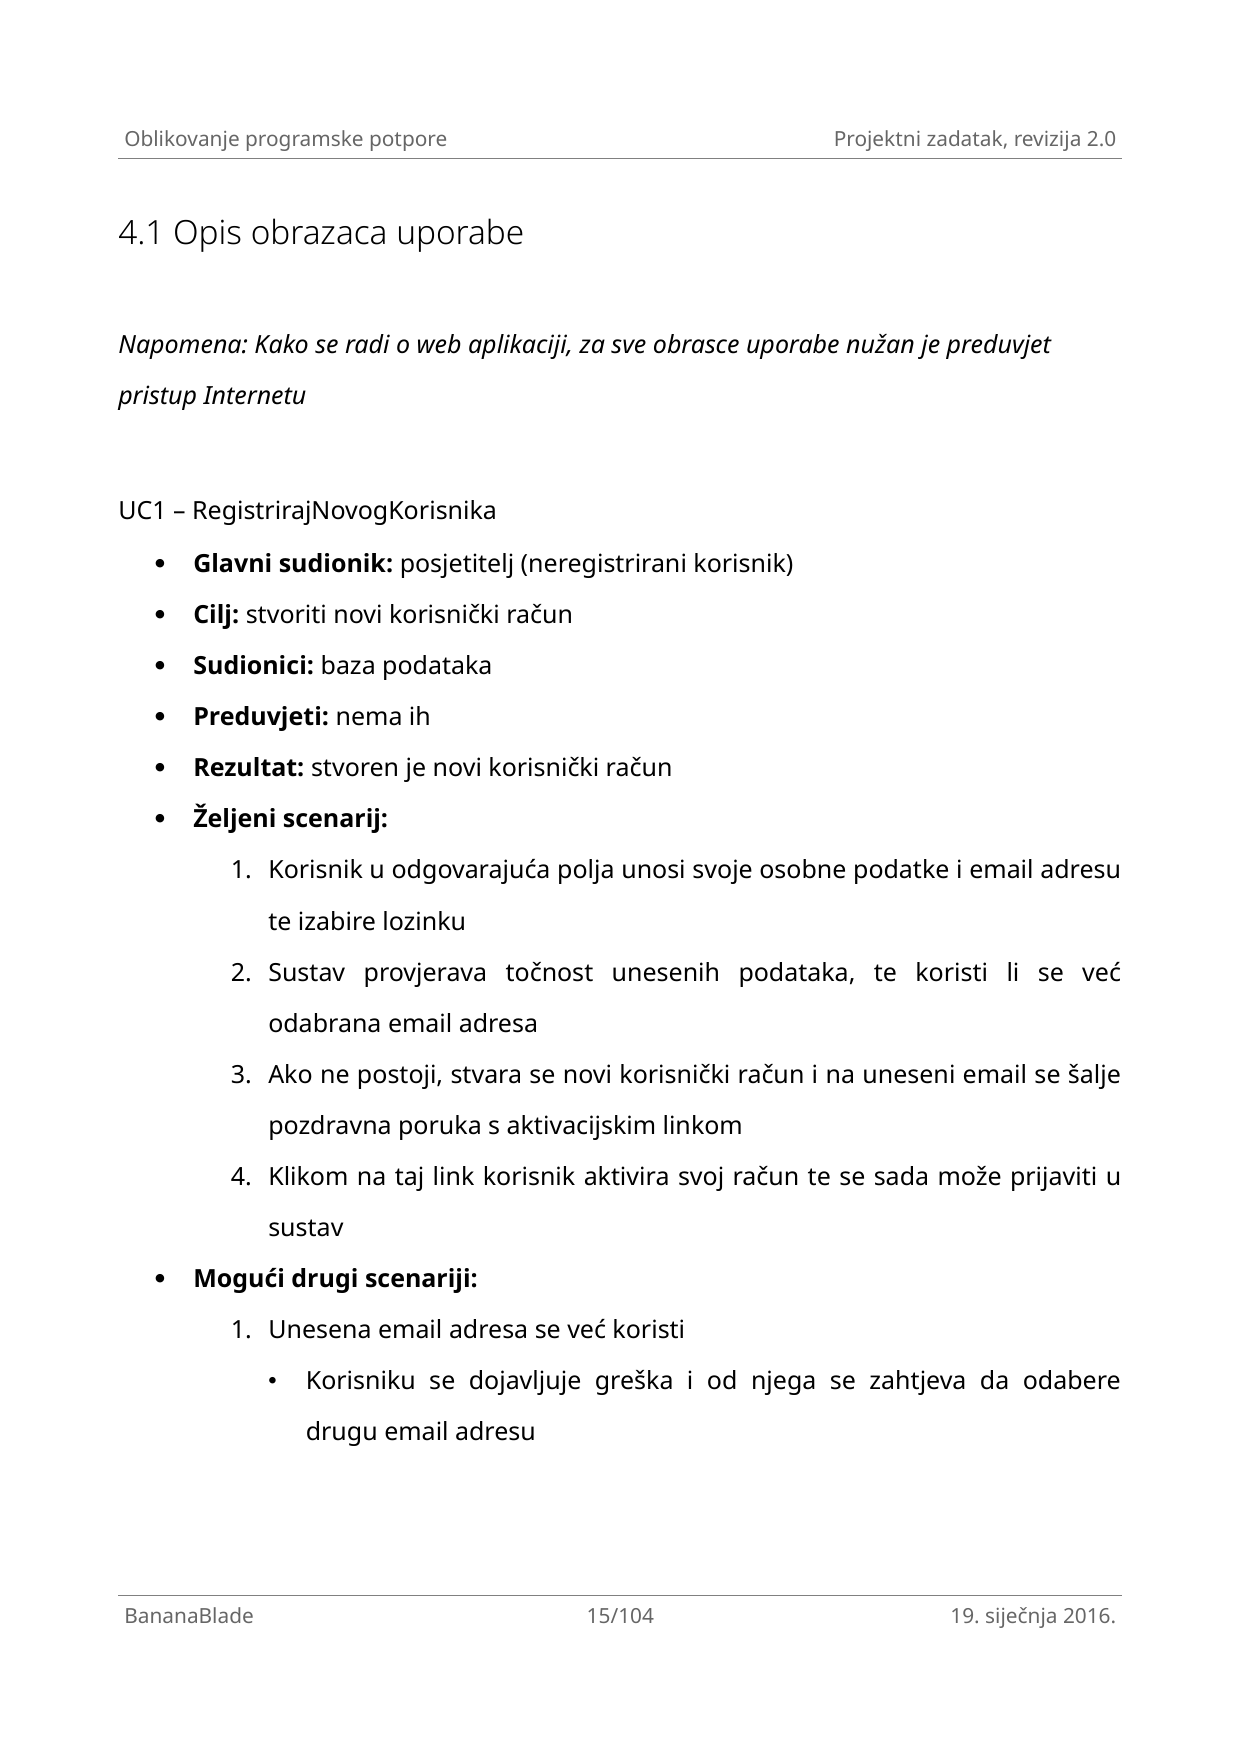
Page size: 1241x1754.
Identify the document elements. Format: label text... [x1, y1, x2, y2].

list Glavni sudionik: posjetitelj (neregistrirani korisnik) [156, 546, 1122, 580]
list Unesena email adresa se već koristi [231, 1311, 1122, 1346]
list Korisnik u odgovarajuća polja unosi svoje osobne podatke i email adresu te izabire lozinku [231, 852, 1122, 937]
list Korisniku se dojavljuje greška i od njega se zahtjeva da odabere drugu email adresu [268, 1362, 1122, 1448]
list Željeni scenarij: [156, 801, 1122, 835]
text Napomena: Kako se radi o web aplikaciji, za sve obrasce uporabe nužan je preduvjet pristup Internetu [118, 327, 1122, 463]
list Mogući drugi scenariji: [156, 1260, 1122, 1294]
subtitle 4.1 Opis obrazaca uporabe [118, 209, 1122, 254]
subtitle UC1 – RegistrirajNovogKorisnika [118, 492, 1122, 527]
list Ako ne postoji, stvara se novi korisnički račun i na uneseni email se šalje pozdravna poruka s aktivacijskim linkom [231, 1056, 1122, 1141]
list Sudionici: baza podataka [156, 648, 1122, 682]
list Cilj: stvoriti novi korisnički račun [156, 597, 1122, 631]
list Klikom na taj link korisnik aktivira svoj račun te se sada može prijaviti u sustav [231, 1158, 1122, 1243]
list Rezultat: stvoren je novi korisnički račun [156, 750, 1122, 784]
list Preduvjeti: nema ih [156, 699, 1122, 733]
list Sustav provjerava točnost unesenih podataka, te koristi li se već odabrana email adresa [231, 954, 1122, 1039]
